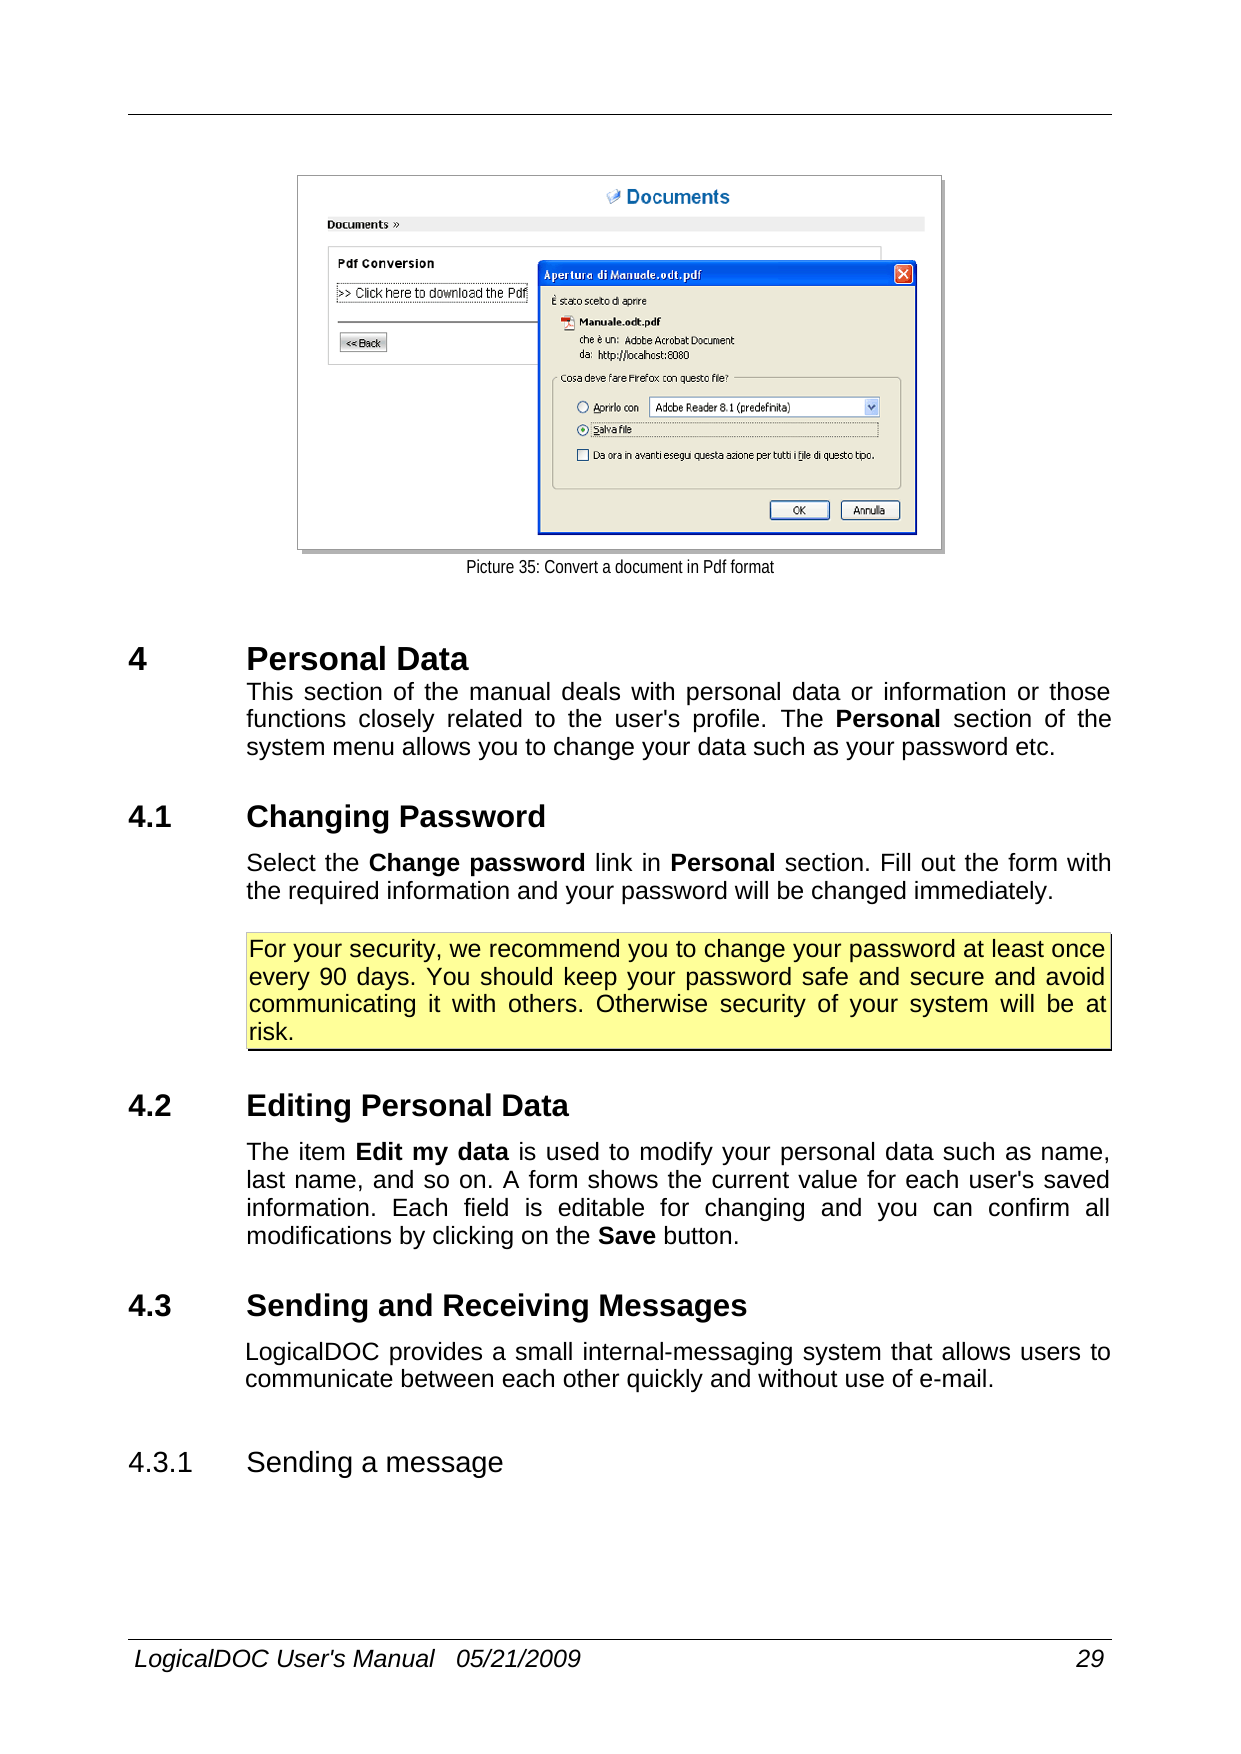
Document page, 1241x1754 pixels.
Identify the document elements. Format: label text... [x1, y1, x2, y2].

text For your security, we recommend you to change your password at least once every 90 days. You should keep your password safe and secure and avoid communicating it with others. Otherwise security of your system will be at risk. [247, 933, 1110, 1048]
text This section of the manual deals with personal data or information or those functions closely related to the user's profile. The Personal section of the system menu allows you to change your data such as your password etc. [246, 677, 1112, 761]
text LogicalDOC provides a small internal-messaging system that allows users to communicate between each other quickly and without use of e-mail. [245, 1337, 1112, 1393]
text Select the Change password link in Personal section. Fill out the form with the required information and your password will be changed immediately. [246, 848, 1112, 904]
subtitle Editing Personal Data [128, 1088, 1112, 1123]
text The item Edit my data is used to modify your personal data such as name, last name, and so on. A form shows the current value for each user's saved information. Each field is editable for changing and you can confirm all modifications by clicking on the Save button. [246, 1138, 1112, 1250]
text Picture 35: Convert a document in Pdf format [297, 550, 943, 577]
subtitle Sending and Receiving Messages [128, 1288, 1112, 1322]
subtitle Sending a message [128, 1446, 1112, 1478]
subtitle Changing Password [128, 799, 1112, 834]
subtitle Personal Data [128, 640, 1112, 677]
